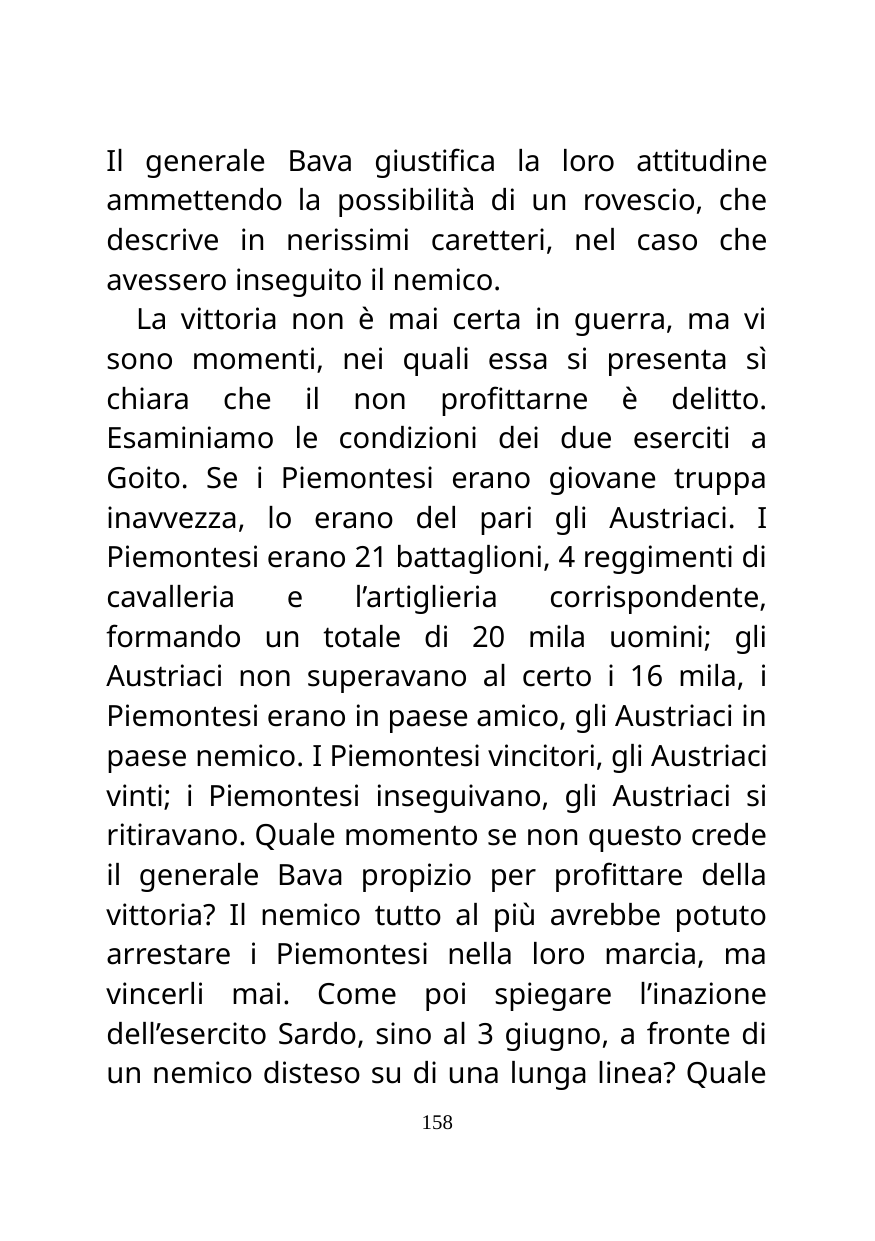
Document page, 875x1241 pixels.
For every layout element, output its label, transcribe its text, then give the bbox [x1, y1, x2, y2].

text Il generale Bava giustifica la loro attitudine ammettendo la possibilità di un rovescio, che descrive in nerissimi caretteri, nel caso che avessero inseguito il nemico. [106, 140, 768, 298]
text La vittoria non è mai certa in guerra, ma vi sono momenti, nei quali essa si presenta sì chiara che il non profittarne è delitto. Esaminiamo le condizioni dei due eserciti a Goito. Se i Piemontesi erano giovane truppa inavvezza, lo erano del pari gli Austriaci. I Piemontesi erano 21 battaglioni, 4 reggimenti di cavalleria e l’artiglieria corrispondente, formando un totale di 20 mila uomini; gli Austriaci non superavano al certo i 16 mila, i Piemontesi erano in paese amico, gli Austriaci in paese nemico. I Piemontesi vincitori, gli Austriaci vinti; i Piemontesi inseguivano, gli Austriaci si ritiravano. Quale momento se non questo crede il generale Bava propizio per profittare della vittoria? Il nemico tutto al più avrebbe potuto arrestare i Piemontesi nella loro marcia, ma vincerli mai. Come poi spiegare l’inazione dell’esercito Sardo, sino al 3 giugno, a fronte di un nemico disteso su di una lunga linea? Quale [106, 298, 768, 1092]
